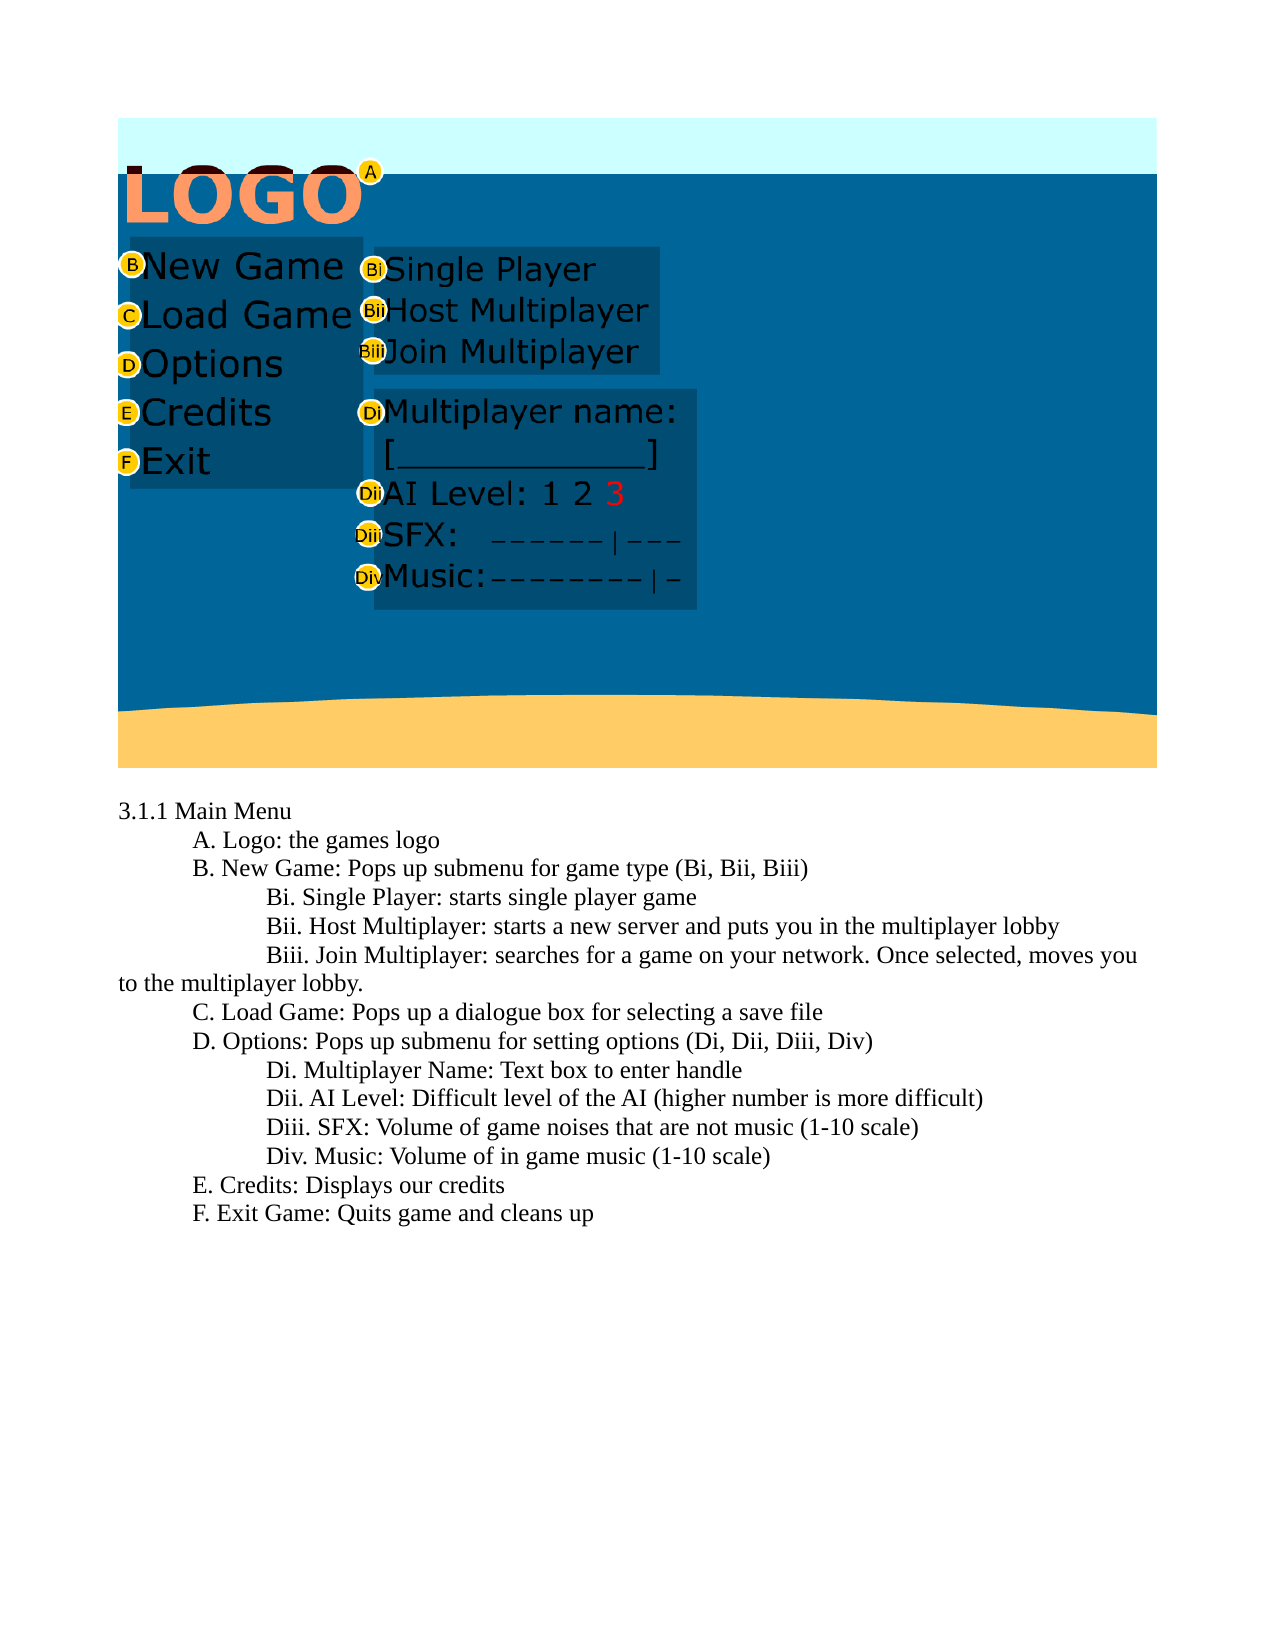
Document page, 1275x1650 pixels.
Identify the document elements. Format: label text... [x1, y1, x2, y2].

picture [144, 352, 149, 373]
picture [309, 309, 314, 327]
picture [608, 491, 622, 505]
text Bi. Single Player: starts single player game [118, 882, 1157, 911]
picture [358, 400, 390, 425]
text Bii. Host Multiplayer: starts a new server and puts you in the multiplayer lobby [118, 911, 1157, 940]
picture [144, 400, 152, 424]
picture [187, 318, 196, 328]
picture [145, 302, 160, 327]
picture [360, 338, 386, 364]
picture [355, 564, 381, 590]
picture [209, 420, 217, 425]
picture [609, 482, 622, 490]
text Dii. AI Level: Difficult level of the AI (higher number is more difficult) [118, 1083, 1157, 1112]
picture [259, 315, 268, 325]
picture [357, 480, 384, 506]
picture [356, 521, 382, 547]
text Div. Music: Volume of in game music (1-10 scale) [118, 1141, 1157, 1170]
text 3.1.1 Main Menu [118, 796, 1157, 825]
text C. Load Game: Pops up a dialogue box for selecting a save file [118, 997, 1157, 1026]
picture [159, 253, 164, 278]
picture [246, 304, 251, 325]
text D. Options: Pops up submenu for setting options (Di, Dii, Diii, Div) [118, 1026, 1157, 1055]
picture [473, 299, 477, 320]
picture [387, 440, 393, 469]
picture [252, 357, 260, 376]
picture [118, 302, 141, 329]
picture [270, 365, 281, 374]
picture [251, 267, 259, 278]
picture [118, 400, 139, 425]
picture [118, 695, 1157, 768]
picture [649, 440, 655, 469]
picture [272, 261, 281, 278]
picture [145, 448, 161, 473]
text A. Logo: the games logo [118, 825, 1157, 853]
picture [118, 118, 1157, 223]
picture [623, 406, 630, 422]
text E. Credits: Displays our credits [118, 1170, 1157, 1198]
picture [118, 251, 150, 278]
picture [200, 449, 204, 473]
text Di. Multiplayer Name: Text box to enter handle [118, 1055, 1157, 1083]
text B. New Game: Pops up submenu for game type (Bi, Bii, Biii) [118, 853, 1157, 882]
picture [479, 340, 483, 362]
picture [500, 258, 509, 280]
picture [360, 256, 389, 282]
picture [301, 260, 306, 278]
text F. Exit Game: Quits game and cleans up [118, 1198, 1157, 1227]
picture [519, 341, 527, 361]
picture [240, 400, 251, 421]
picture [197, 352, 206, 376]
picture [118, 352, 141, 378]
picture [360, 296, 389, 323]
picture [185, 410, 202, 416]
picture [393, 534, 402, 542]
picture [389, 340, 395, 357]
text Biii. Join Multiplayer: searches for a game on your network. Once selected, moves you to the multiplayer lobby. [118, 940, 1157, 997]
picture [237, 254, 245, 277]
picture [118, 449, 139, 475]
text Diii. SFX: Volume of game noises that are not music (1-10 scale) [118, 1112, 1157, 1141]
picture [161, 352, 167, 368]
picture [387, 493, 401, 501]
picture [442, 401, 450, 419]
